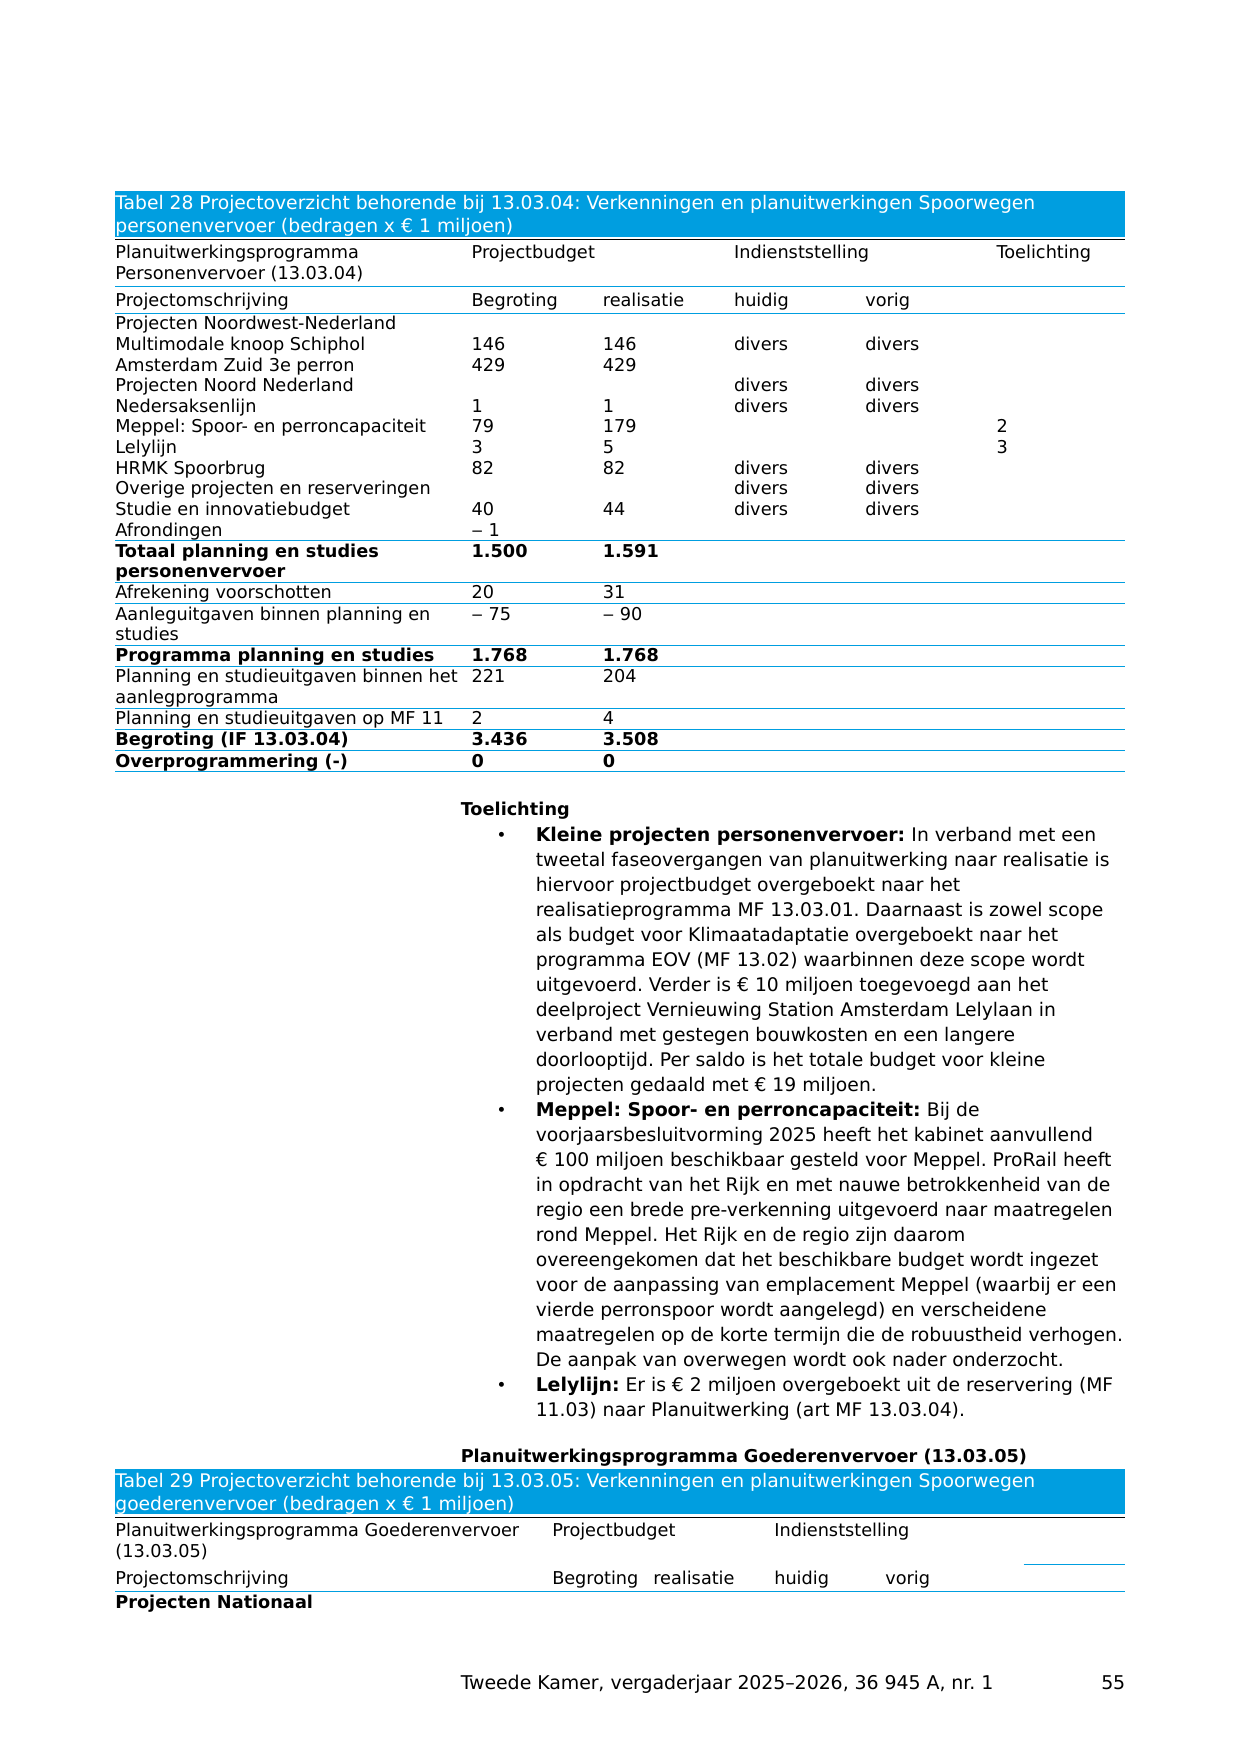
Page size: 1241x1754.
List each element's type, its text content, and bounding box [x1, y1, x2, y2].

table_cell [731, 709, 862, 729]
table_cell [862, 520, 993, 540]
table_cell Begroting [549, 1564, 650, 1591]
table_cell [862, 437, 993, 458]
table_cell Afrondingen [115, 520, 468, 540]
table_cell Aanleguitgaven binnen planning en studies [115, 604, 468, 645]
table_cell Projectbudget [549, 1518, 771, 1564]
table_cell divers [731, 499, 862, 519]
table_cell 146 [600, 334, 731, 354]
table_cell 0 [469, 751, 600, 771]
text Toelichting [461, 797, 1125, 819]
table_cell [994, 751, 1125, 771]
table_cell 4 [600, 709, 731, 729]
table_cell divers [862, 334, 993, 354]
table_cell [862, 314, 993, 334]
table_cell [862, 709, 993, 729]
table_cell Toelichting [994, 240, 1125, 286]
table_cell [862, 583, 993, 603]
table_cell Projecten Nationaal [115, 1592, 549, 1612]
table_cell vorig [882, 1564, 1023, 1591]
table_cell HRMK Spoorbrug [115, 458, 468, 478]
table_cell vorig [862, 287, 993, 313]
table_cell [600, 520, 731, 540]
table_cell huidig [731, 287, 862, 313]
table_cell 3 [994, 437, 1125, 458]
table_cell [731, 751, 862, 771]
table_cell [994, 458, 1125, 478]
table_cell 31 [600, 583, 731, 603]
table_cell [994, 541, 1125, 582]
table_cell Studie en innovatiebudget [115, 499, 468, 519]
table_cell [994, 478, 1125, 499]
table_cell [731, 646, 862, 666]
table_cell 1 [469, 396, 600, 416]
table_cell Overige projecten en reserveringen [115, 478, 468, 499]
table_cell Begroting (IF 13.03.04) [115, 730, 468, 750]
table_cell 1.500 [469, 541, 600, 582]
table_cell Totaal planning en studies personenvervoer [115, 541, 468, 582]
table_cell 3.436 [469, 730, 600, 750]
table_cell Meppel: Spoor- en perroncapaciteit [115, 416, 468, 437]
table_cell huidig [771, 1564, 882, 1591]
table_cell divers [731, 396, 862, 416]
table_cell 1.768 [600, 646, 731, 666]
table_cell [994, 709, 1125, 729]
table_cell Programma planning en studies [115, 646, 468, 666]
table_cell [731, 314, 862, 334]
table_cell [994, 583, 1125, 603]
table_cell [862, 604, 993, 645]
table_cell Projectbudget [469, 240, 731, 286]
table_cell 429 [469, 355, 600, 375]
table_cell [731, 437, 862, 458]
table_cell Projectomschrijving [115, 287, 468, 313]
list Kleine projecten personenvervoer: In verband met een tweetal faseovergangen van planuitwerking naar realisatie is hiervoor projectbudget overgeboekt naar het realisatieprogramma MF 13.03.01. Daarnaast is zowel scope als budget voor Klimaatadaptatie overgeboekt naar het programma EOV (MF 13.02) waarbinnen deze scope wordt uitgevoerd. Verder is € 10 miljoen toegevoegd aan het deelproject Vernieuwing Station Amsterdam Lelylaan in verband met gestegen bouwkosten en een langere doorlooptijd. Per saldo is het totale budget voor kleine projecten gedaald met € 19 miljoen. [498, 822, 1125, 1097]
table_cell [994, 499, 1125, 519]
table_cell [650, 1592, 771, 1612]
table_cell 82 [600, 458, 731, 478]
table_cell [862, 416, 993, 437]
table_cell 2 [469, 709, 600, 729]
table_cell [994, 730, 1125, 750]
table_cell 82 [469, 458, 600, 478]
table_cell [771, 1592, 882, 1612]
table_cell 3 [469, 437, 600, 458]
table_cell [731, 667, 862, 708]
table_cell [862, 541, 993, 582]
table_cell Planuitwerkingsprogramma Personenvervoer (13.03.04) [115, 240, 468, 286]
table_cell [469, 478, 600, 499]
table_cell [469, 375, 600, 396]
table_cell [882, 1592, 1023, 1612]
table_cell 5 [600, 437, 731, 458]
table_cell Afrekening voorschotten [115, 583, 468, 603]
table_cell 2 [994, 416, 1125, 437]
table_cell [862, 355, 993, 375]
table_cell divers [862, 396, 993, 416]
table_cell 179 [600, 416, 731, 437]
table_cell realisatie [650, 1564, 771, 1591]
table_cell divers [862, 458, 993, 478]
table_cell Planning en studieuitgaven binnen het aanlegprogramma [115, 667, 468, 708]
table_cell [994, 375, 1125, 396]
table_cell 429 [600, 355, 731, 375]
table_cell [600, 478, 731, 499]
table_cell [731, 730, 862, 750]
table_cell Planning en studieuitgaven op MF 11 [115, 709, 468, 729]
table_cell 40 [469, 499, 600, 519]
table_cell ‒ 90 [600, 604, 731, 645]
table_cell [994, 646, 1125, 666]
table_cell Multimodale knoop Schiphol [115, 334, 468, 354]
table_cell [862, 751, 993, 771]
table_cell divers [862, 499, 993, 519]
table_cell 221 [469, 667, 600, 708]
table_cell [731, 541, 862, 582]
table_cell Begroting [469, 287, 600, 313]
table_cell Indienststelling [731, 240, 993, 286]
text Planuitwerkingsprogramma Goederenvervoer (13.03.05) [461, 1444, 1125, 1467]
table_cell 3.508 [600, 730, 731, 750]
table_cell [994, 396, 1125, 416]
table_cell [731, 520, 862, 540]
table_cell [600, 314, 731, 334]
table_cell Projecten Noord Nederland [115, 375, 468, 396]
table_cell 1.768 [469, 646, 600, 666]
table_cell [862, 667, 993, 708]
table_cell [549, 1592, 650, 1612]
table_cell divers [731, 375, 862, 396]
table_cell [600, 375, 731, 396]
table_cell Amsterdam Zuid 3e perron [115, 355, 468, 375]
table_cell Overprogrammering (-) [115, 751, 468, 771]
table_cell [731, 604, 862, 645]
table_cell [731, 416, 862, 437]
table_cell 0 [600, 751, 731, 771]
list Meppel: Spoor- en perroncapaciteit: Bij de voorjaarsbesluitvorming 2025 heeft het kabinet aanvullend € 100 miljoen beschikbaar gesteld voor Meppel. ProRail heeft in opdracht van het Rijk en met nauwe betrokkenheid van de regio een brede pre-verkenning uitgevoerd naar maatregelen rond Meppel. Het Rijk en de regio zijn daarom overeengekomen dat het beschikbare budget wordt ingezet voor de aanpassing van emplacement Meppel (waarbij er een vierde perronspoor wordt aangelegd) en verscheidene maatregelen op de korte termijn die de robuustheid verhogen. De aanpak van overwegen wordt ook nader onderzocht. [498, 1097, 1125, 1372]
table_cell 1.591 [600, 541, 731, 582]
table_cell 44 [600, 499, 731, 519]
table_cell [994, 520, 1125, 540]
table_cell divers [731, 458, 862, 478]
table_cell Planuitwerkingsprogramma Goederenvervoer (13.03.05) [115, 1518, 549, 1564]
table_cell divers [731, 478, 862, 499]
table_cell [862, 730, 993, 750]
table_cell Projecten Noordwest-Nederland [115, 314, 468, 334]
table_cell [469, 314, 600, 334]
table_cell 79 [469, 416, 600, 437]
table_cell [1024, 1565, 1125, 1591]
table_cell 1 [600, 396, 731, 416]
table_cell [862, 646, 993, 666]
table_cell divers [862, 375, 993, 396]
table_cell [1024, 1592, 1125, 1612]
table_cell ‒ 1 [469, 520, 600, 540]
table_cell Nedersaksenlijn [115, 396, 468, 416]
table_cell Projectomschrijving [115, 1564, 549, 1591]
table_cell [731, 355, 862, 375]
list Lelylijn: Er is € 2 miljoen overgeboekt uit de reservering (MF 11.03) naar Planuitwerking (art MF 13.03.04). [498, 1372, 1125, 1422]
table_cell Lelylijn [115, 437, 468, 458]
table_cell [994, 287, 1125, 313]
table_cell ‒ 75 [469, 604, 600, 645]
table_cell divers [862, 478, 993, 499]
table_cell 146 [469, 334, 600, 354]
table_cell [994, 667, 1125, 708]
table_cell divers [731, 334, 862, 354]
table_cell 20 [469, 583, 600, 603]
table_cell [994, 355, 1125, 375]
table_cell Indienststelling [771, 1518, 1023, 1564]
table_cell [994, 604, 1125, 645]
table_cell [994, 314, 1125, 334]
table_cell realisatie [600, 287, 731, 313]
table_cell [1024, 1518, 1125, 1564]
table_cell [731, 583, 862, 603]
table_cell 204 [600, 667, 731, 708]
table_cell [994, 334, 1125, 354]
